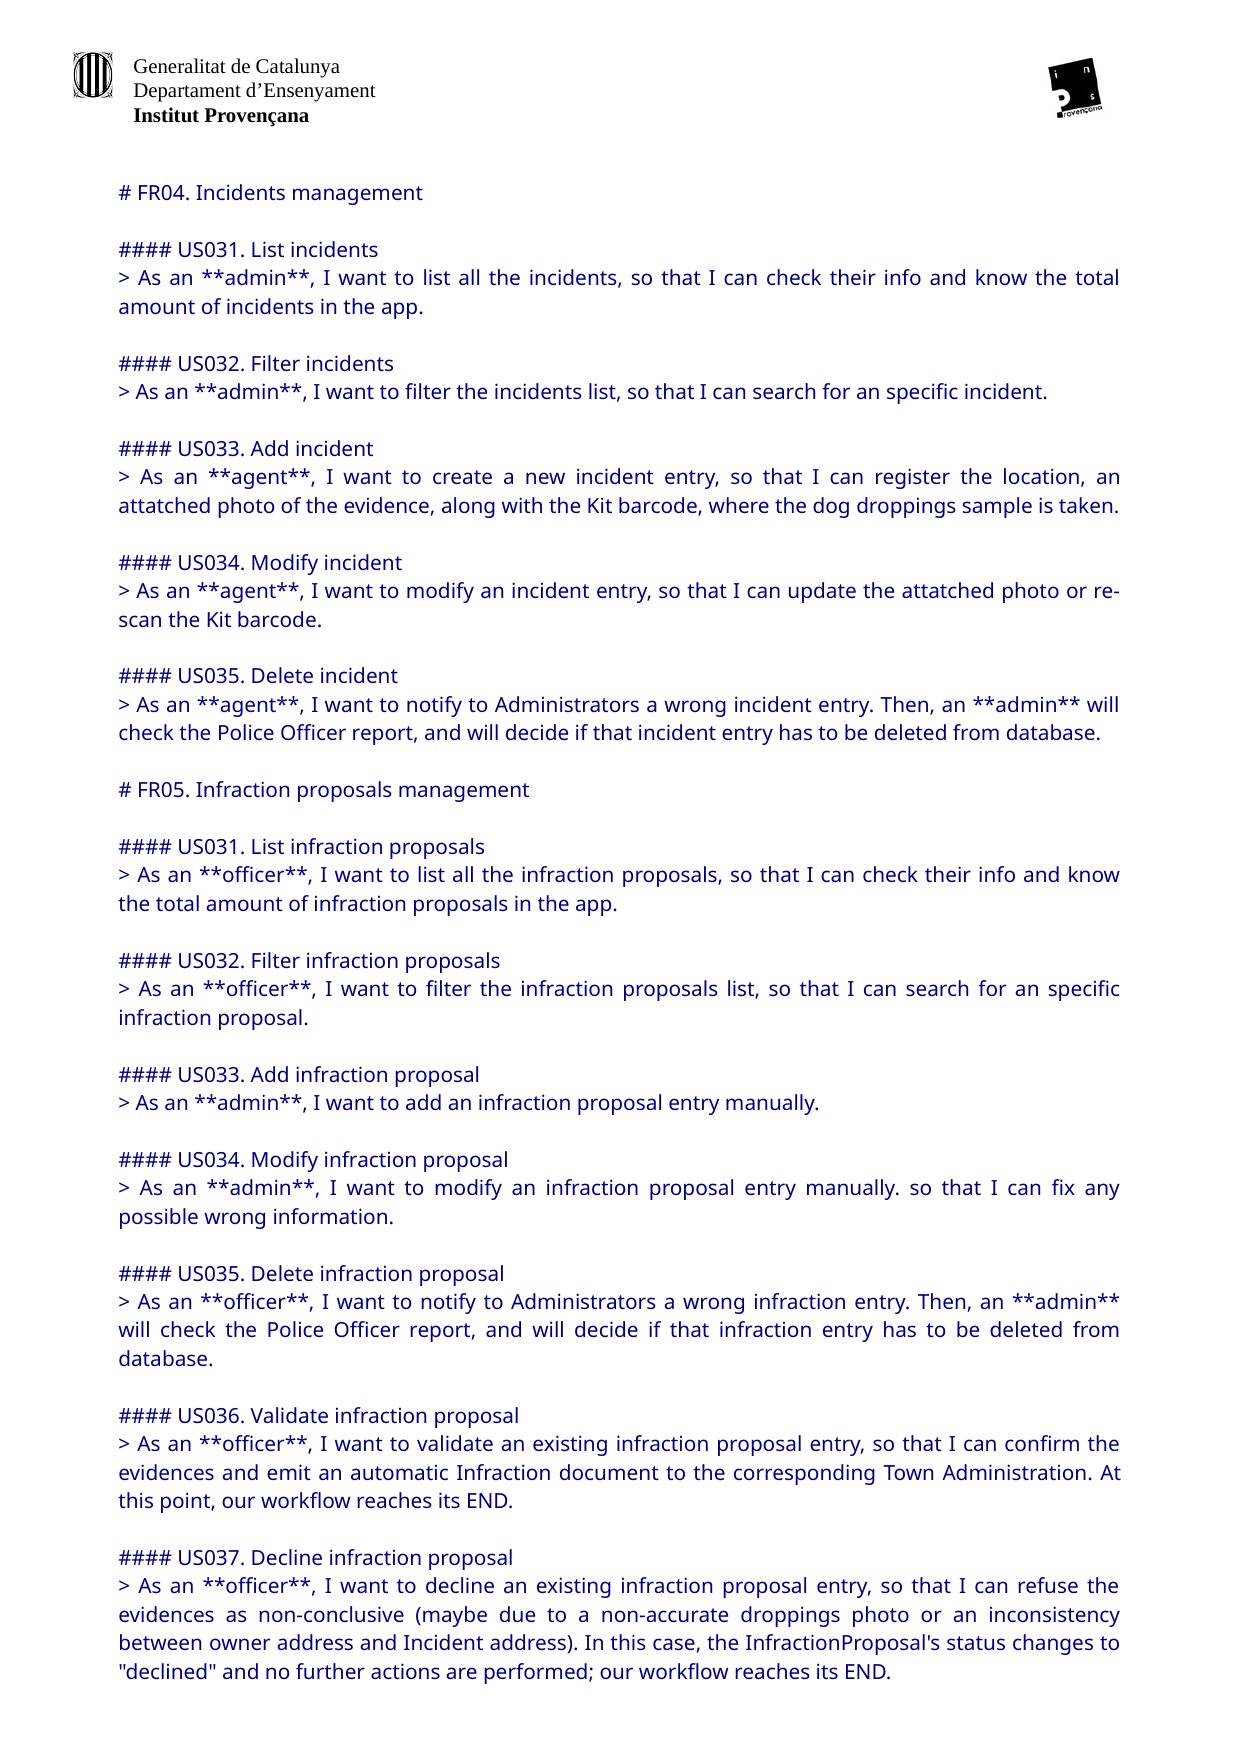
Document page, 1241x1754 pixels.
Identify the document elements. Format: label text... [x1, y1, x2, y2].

text #### US035. Delete incident [118, 662, 1122, 690]
text > As an **admin**, I want to modify an infraction proposal entry manually. so that I can fix any possible wrong information. [118, 1173, 1122, 1230]
text > As an **officer**, I want to list all the infraction proposals, so that I can check their info and know the total amount of infraction proposals in the app. [118, 861, 1122, 917]
text > As an **officer**, I want to notify to Administrators a wrong infraction entry. Then, an **admin** will check the Police Officer report, and will decide if that infraction entry has to be deleted from database. [118, 1287, 1122, 1372]
text #### US031. List infraction proposals [118, 832, 1122, 861]
text > As an **agent**, I want to modify an incident entry, so that I can update the attatched photo or re-scan the Kit barcode. [118, 576, 1122, 633]
text #### US034. Modify infraction proposal [118, 1145, 1122, 1173]
text #### US032. Filter incidents [118, 349, 1122, 377]
text # FR04. Incidents management [118, 178, 1122, 207]
text > As an **admin**, I want to add an infraction proposal entry manually. [118, 1088, 1122, 1117]
text > As an **admin**, I want to list all the incidents, so that I can check their info and know the total amount of incidents in the app. [118, 263, 1122, 320]
text #### US035. Delete infraction proposal [118, 1259, 1122, 1287]
text > As an **admin**, I want to filter the incidents list, so that I can search for an specific incident. [118, 377, 1122, 406]
text > As an **officer**, I want to filter the infraction proposals list, so that I can search for an specific infraction proposal. [118, 974, 1122, 1031]
text # FR05. Infraction proposals management [118, 775, 1122, 804]
text #### US036. Validate infraction proposal [118, 1401, 1122, 1429]
text #### US031. List incidents [118, 235, 1122, 263]
text > As an **agent**, I want to create a new incident entry, so that I can register the location, an attatched photo of the evidence, along with the Kit barcode, where the dog droppings sample is taken. [118, 462, 1122, 519]
picture [73, 52, 113, 98]
text #### US037. Decline infraction proposal [118, 1543, 1122, 1572]
text > As an **officer**, I want to validate an existing infraction proposal entry, so that I can confirm the evidences and emit an automatic Infraction document to the corresponding Town Administration. At this point, our workflow reaches its END. [118, 1429, 1122, 1515]
picture [1031, 58, 1118, 118]
text > As an **agent**, I want to notify to Administrators a wrong incident entry. Then, an **admin** will check the Police Officer report, and will decide if that incident entry has to be deleted from database. [118, 690, 1122, 747]
text #### US034. Modify incident [118, 548, 1122, 576]
text #### US032. Filter infraction proposals [118, 946, 1122, 974]
text > As an **officer**, I want to decline an existing infraction proposal entry, so that I can refuse the evidences as non-conclusive (maybe due to a non-accurate droppings photo or an inconsistency between owner address and Incident address). In this case, the InfractionProposal's status changes to "declined" and no further actions are performed; our workflow reaches its END. [118, 1572, 1122, 1685]
text #### US033. Add incident [118, 434, 1122, 462]
text #### US033. Add infraction proposal [118, 1060, 1122, 1088]
